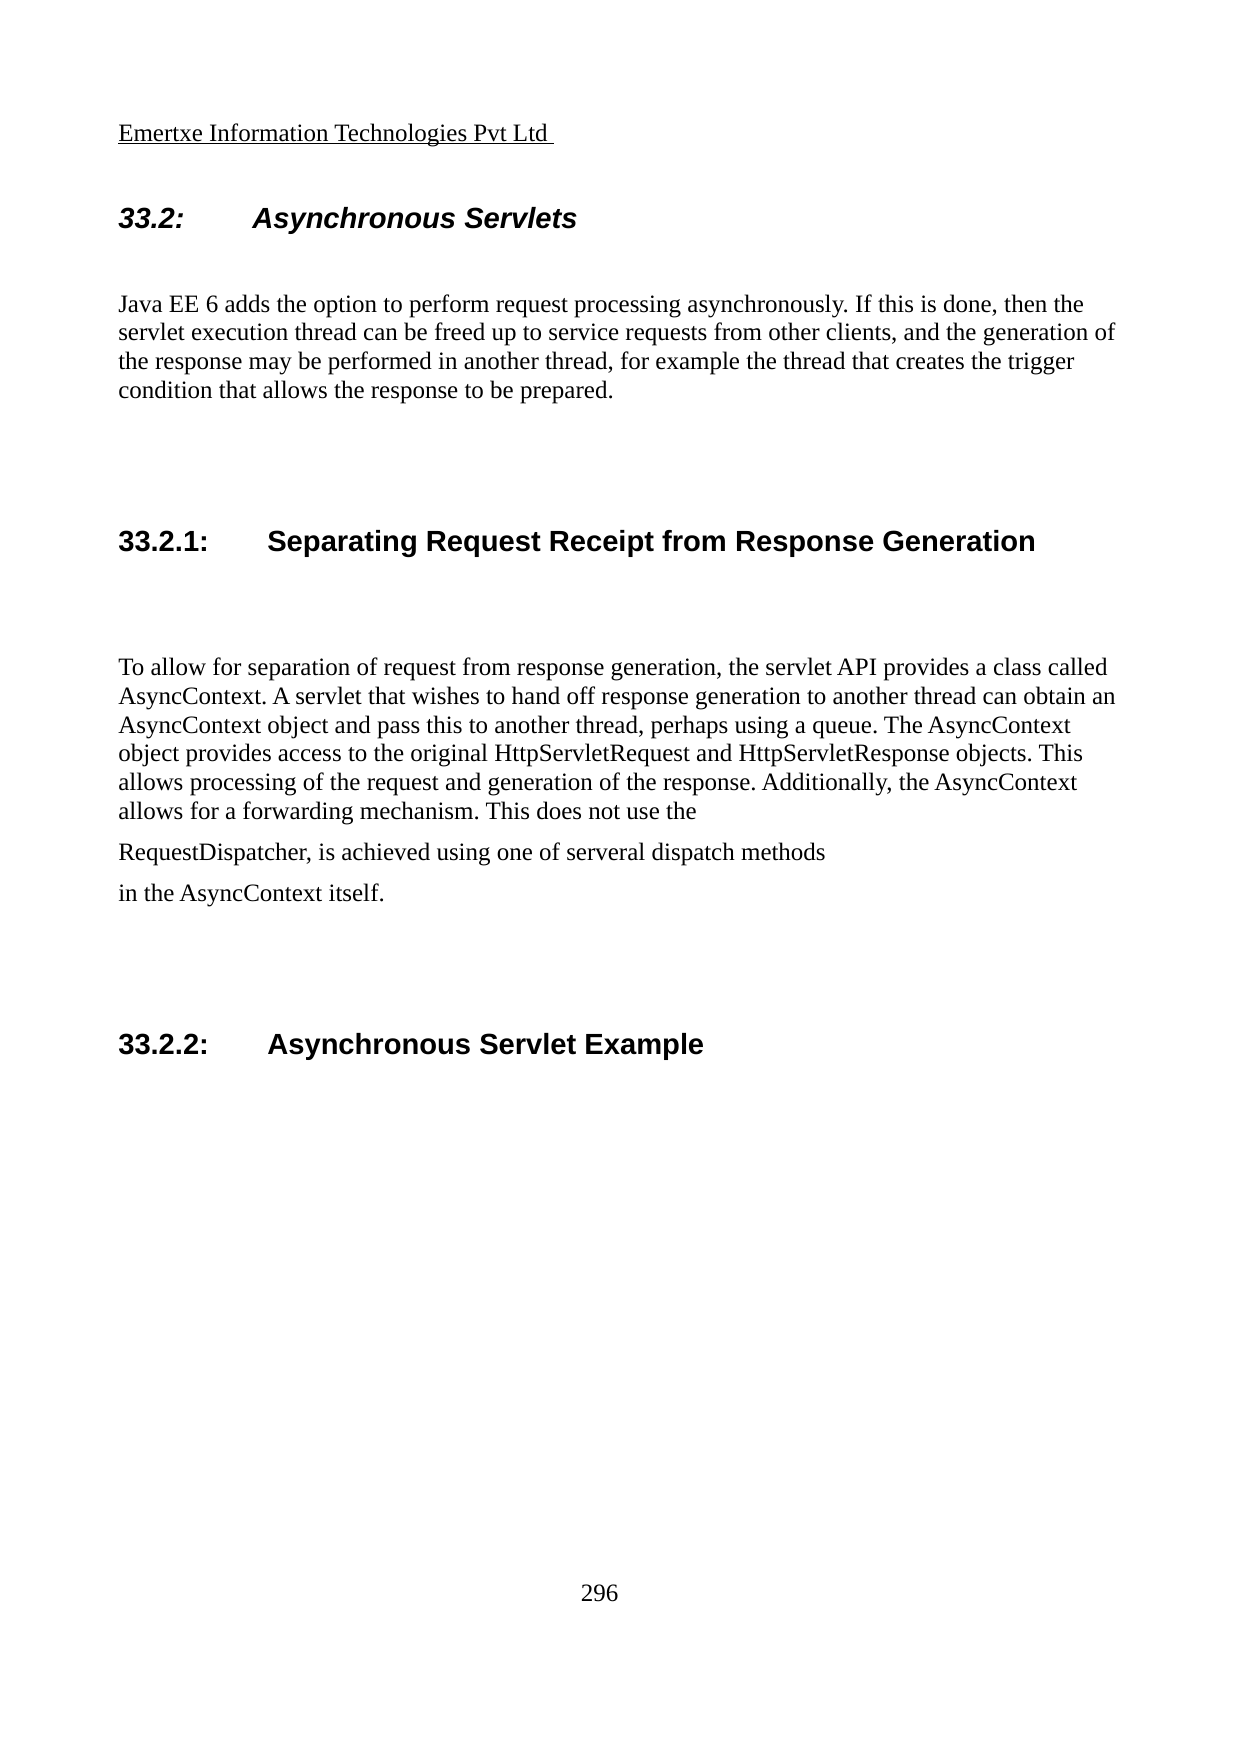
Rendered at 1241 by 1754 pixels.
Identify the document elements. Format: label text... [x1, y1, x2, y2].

subtitle Separating Request Receipt from Response Generation [118, 524, 1122, 557]
text RequestDispatcher, is achieved using one of serveral dispatch methods [118, 837, 1122, 866]
text in the AsyncContext itself. [118, 878, 1122, 907]
subtitle Asynchronous Servlets [118, 201, 1122, 235]
subtitle Asynchronous Servlet Example [118, 1027, 1122, 1061]
text To allow for separation of request from response generation, the servlet API provides a class called AsyncContext. A servlet that wishes to hand off response generation to another thread can obtain an AsyncContext object and pass this to another thread, perhaps using a queue. The AsyncContext object provides access to the original HttpServletRequest and HttpServletResponse objects. This allows processing of the request and generation of the response. Additionally, the AsyncContext allows for a forwarding mechanism. This does not use the [118, 652, 1122, 825]
text Java EE 6 adds the option to perform request processing asynchronously. If this is done, then the servlet execution thread can be freed up to service requests from other clients, and the generation of the response may be performed in another thread, for example the thread that creates the trigger condition that allows the response to be prepared. [118, 289, 1122, 404]
